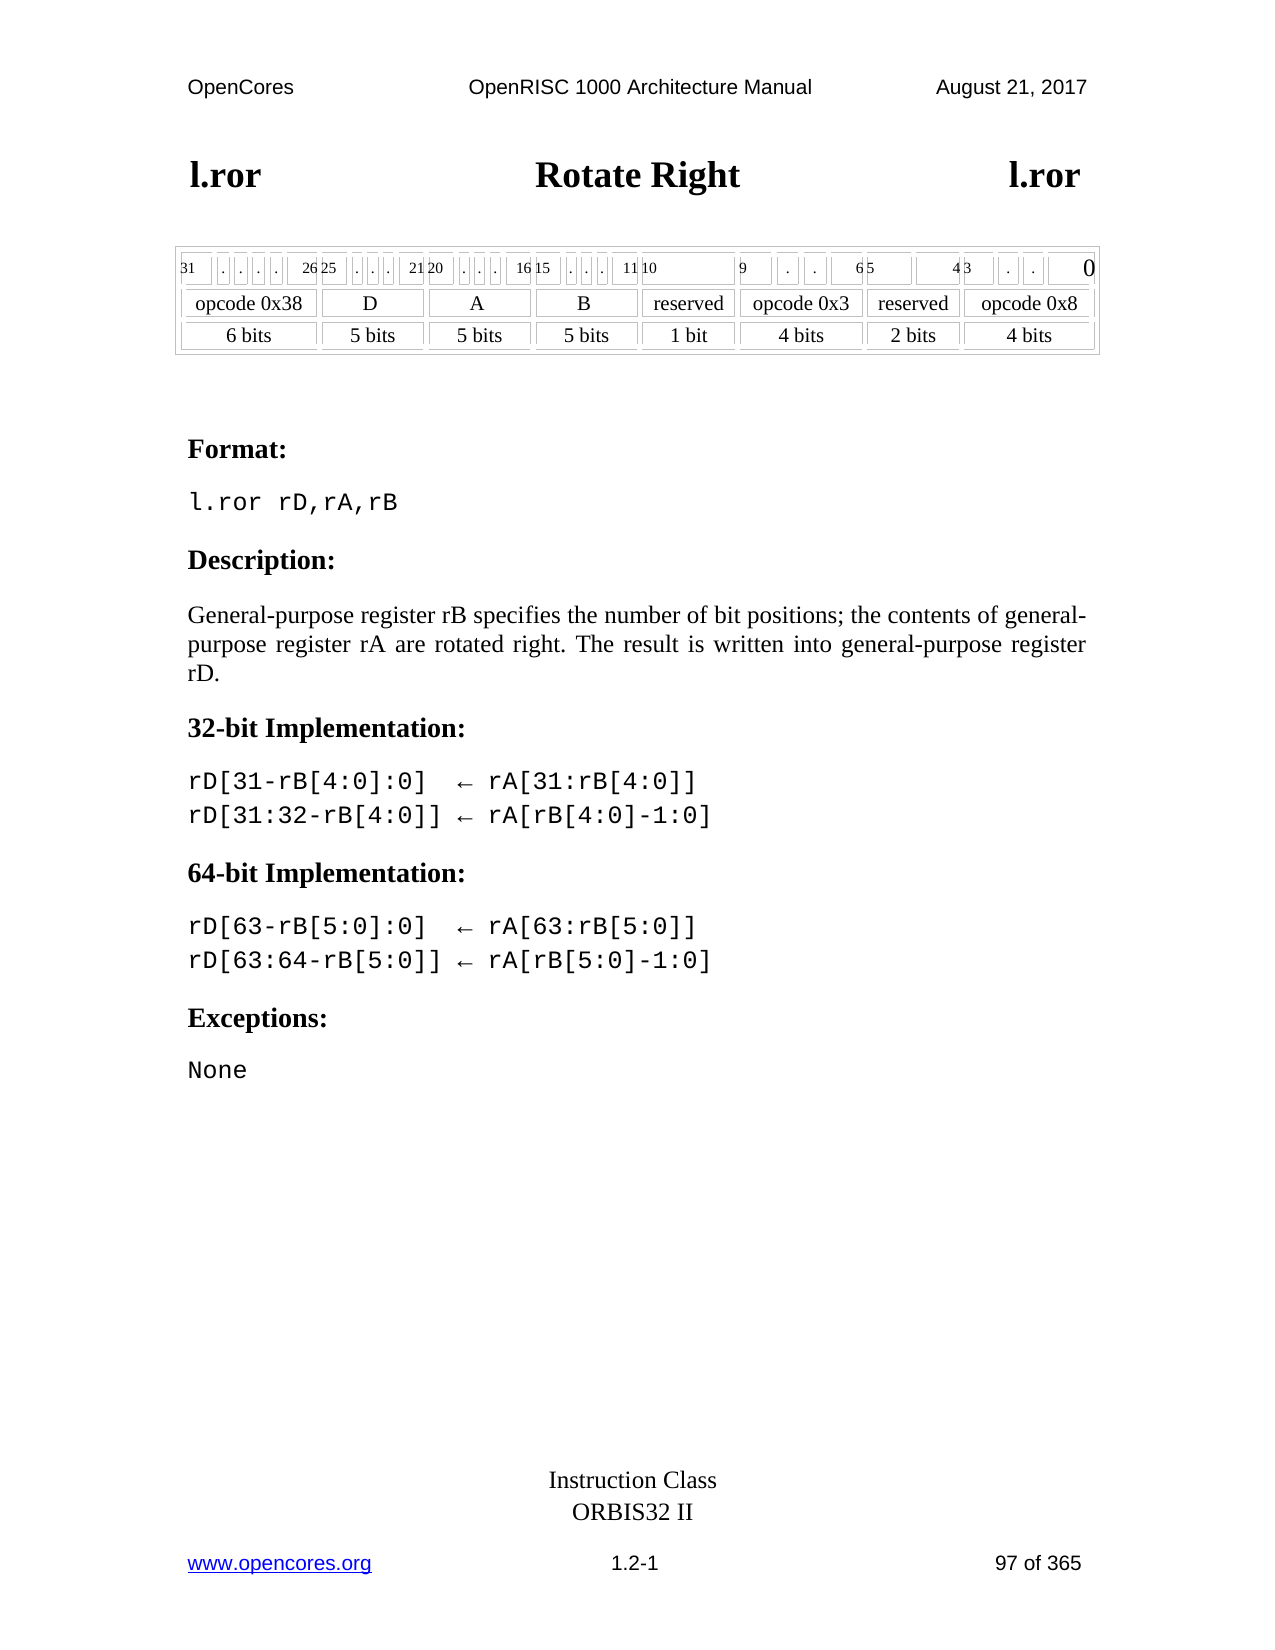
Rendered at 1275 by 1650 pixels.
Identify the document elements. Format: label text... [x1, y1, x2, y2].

text 32-bit Implementation: [187, 712, 1087, 744]
text l.ror rD,rA,rB [187, 489, 1087, 518]
text Exceptions: [187, 1001, 1087, 1033]
text Format: [187, 432, 1087, 464]
text rD[63-rB[5:0]:0] ← rA[63:rB[5:0]] rD[63:64-rB[5:0]] ← rA[rB[5:0]-1:0] [187, 913, 1087, 976]
text General-purpose register rB specifies the number of bit positions; the contents of general-purpose register rA are rotated right. The result is written into general-purpose register rD. [187, 600, 1087, 687]
text Description: [187, 543, 1087, 575]
text rD[31-rB[4:0]:0] ← rA[31:rB[4:0]] rD[31:32-rB[4:0]] ← rA[rB[4:0]-1:0] [187, 769, 1087, 831]
text 64-bit Implementation: [187, 856, 1087, 888]
text None [187, 1058, 1087, 1086]
